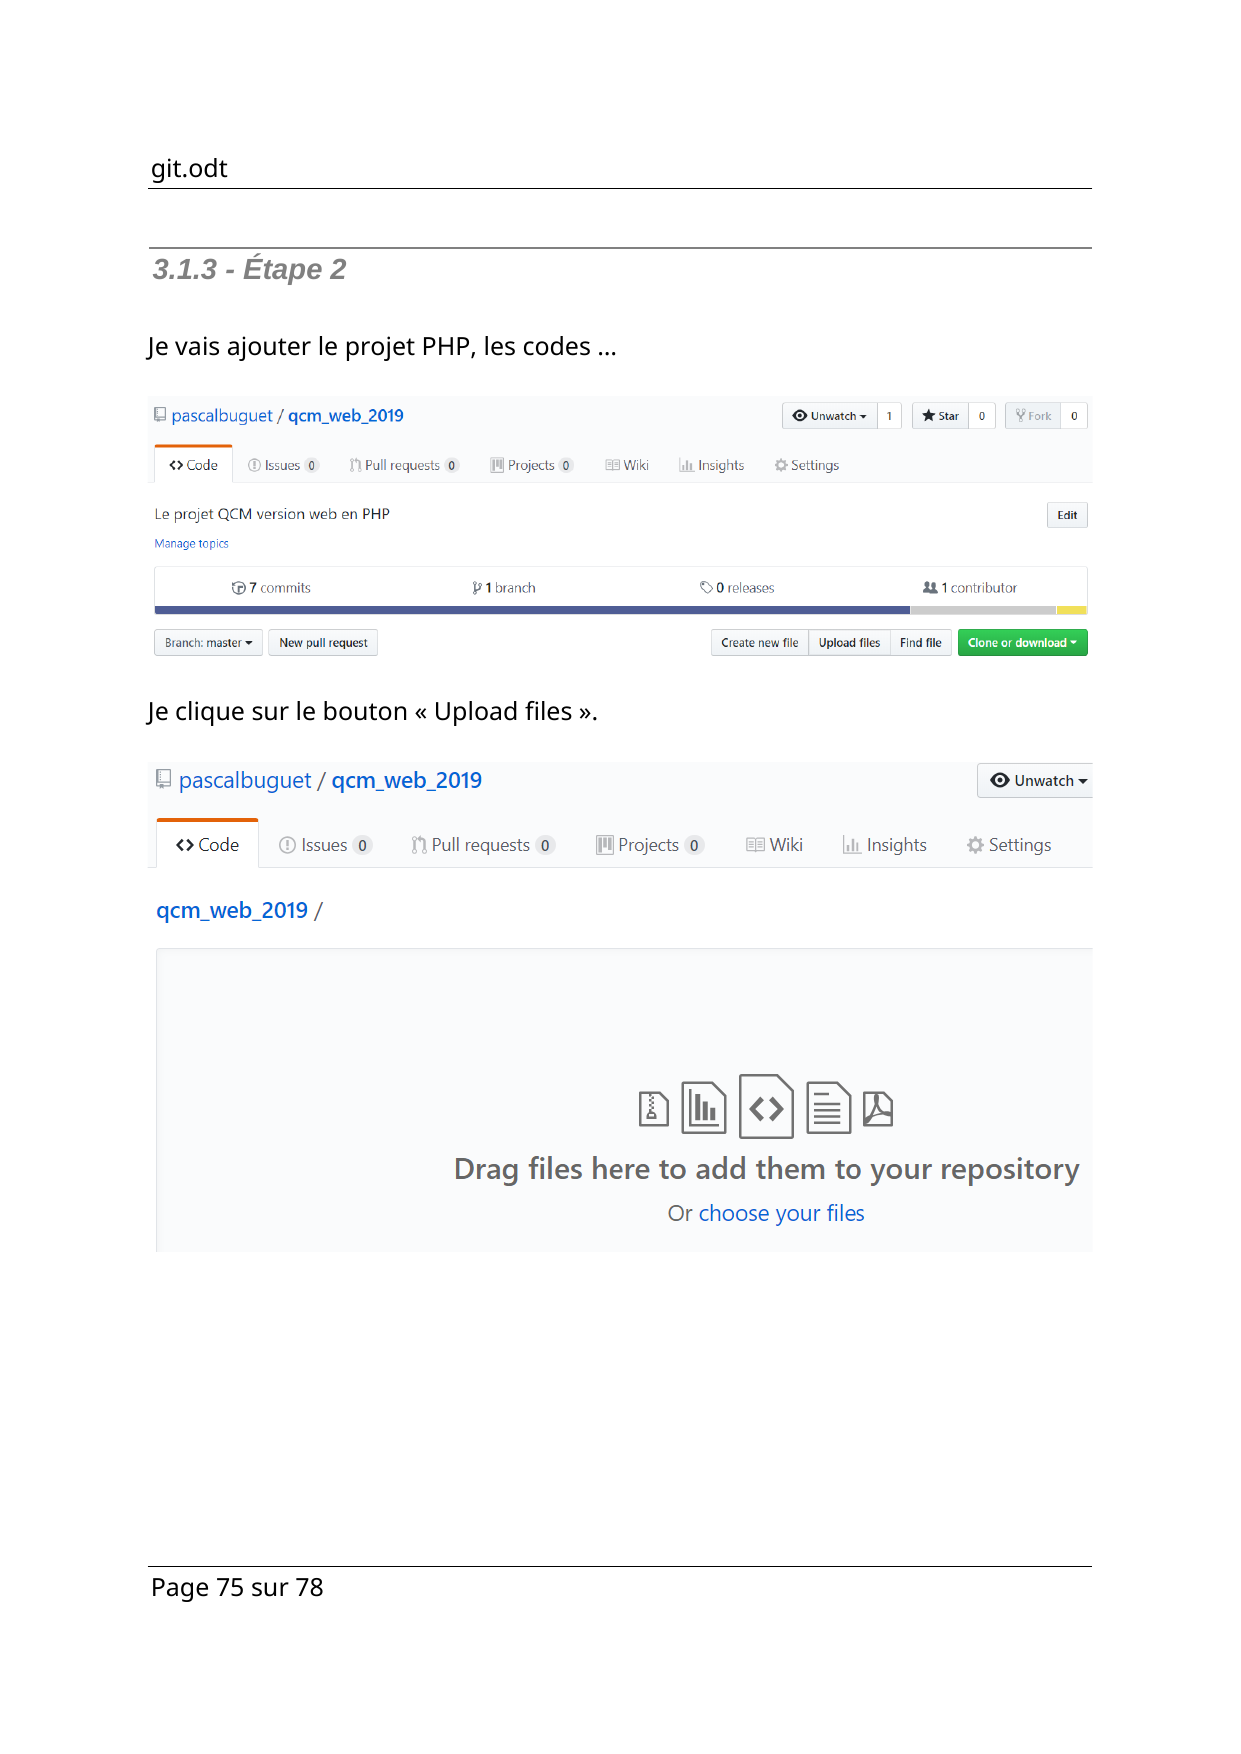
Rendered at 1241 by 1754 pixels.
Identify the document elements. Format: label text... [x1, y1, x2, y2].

text Je vais ajouter le projet PHP, les codes … [148, 328, 1092, 363]
text Je clique sur le bouton « Upload files ». [148, 694, 1092, 728]
subtitle - Étape 2 [149, 249, 1092, 288]
picture [147, 762, 1093, 1252]
picture [147, 396, 1093, 660]
